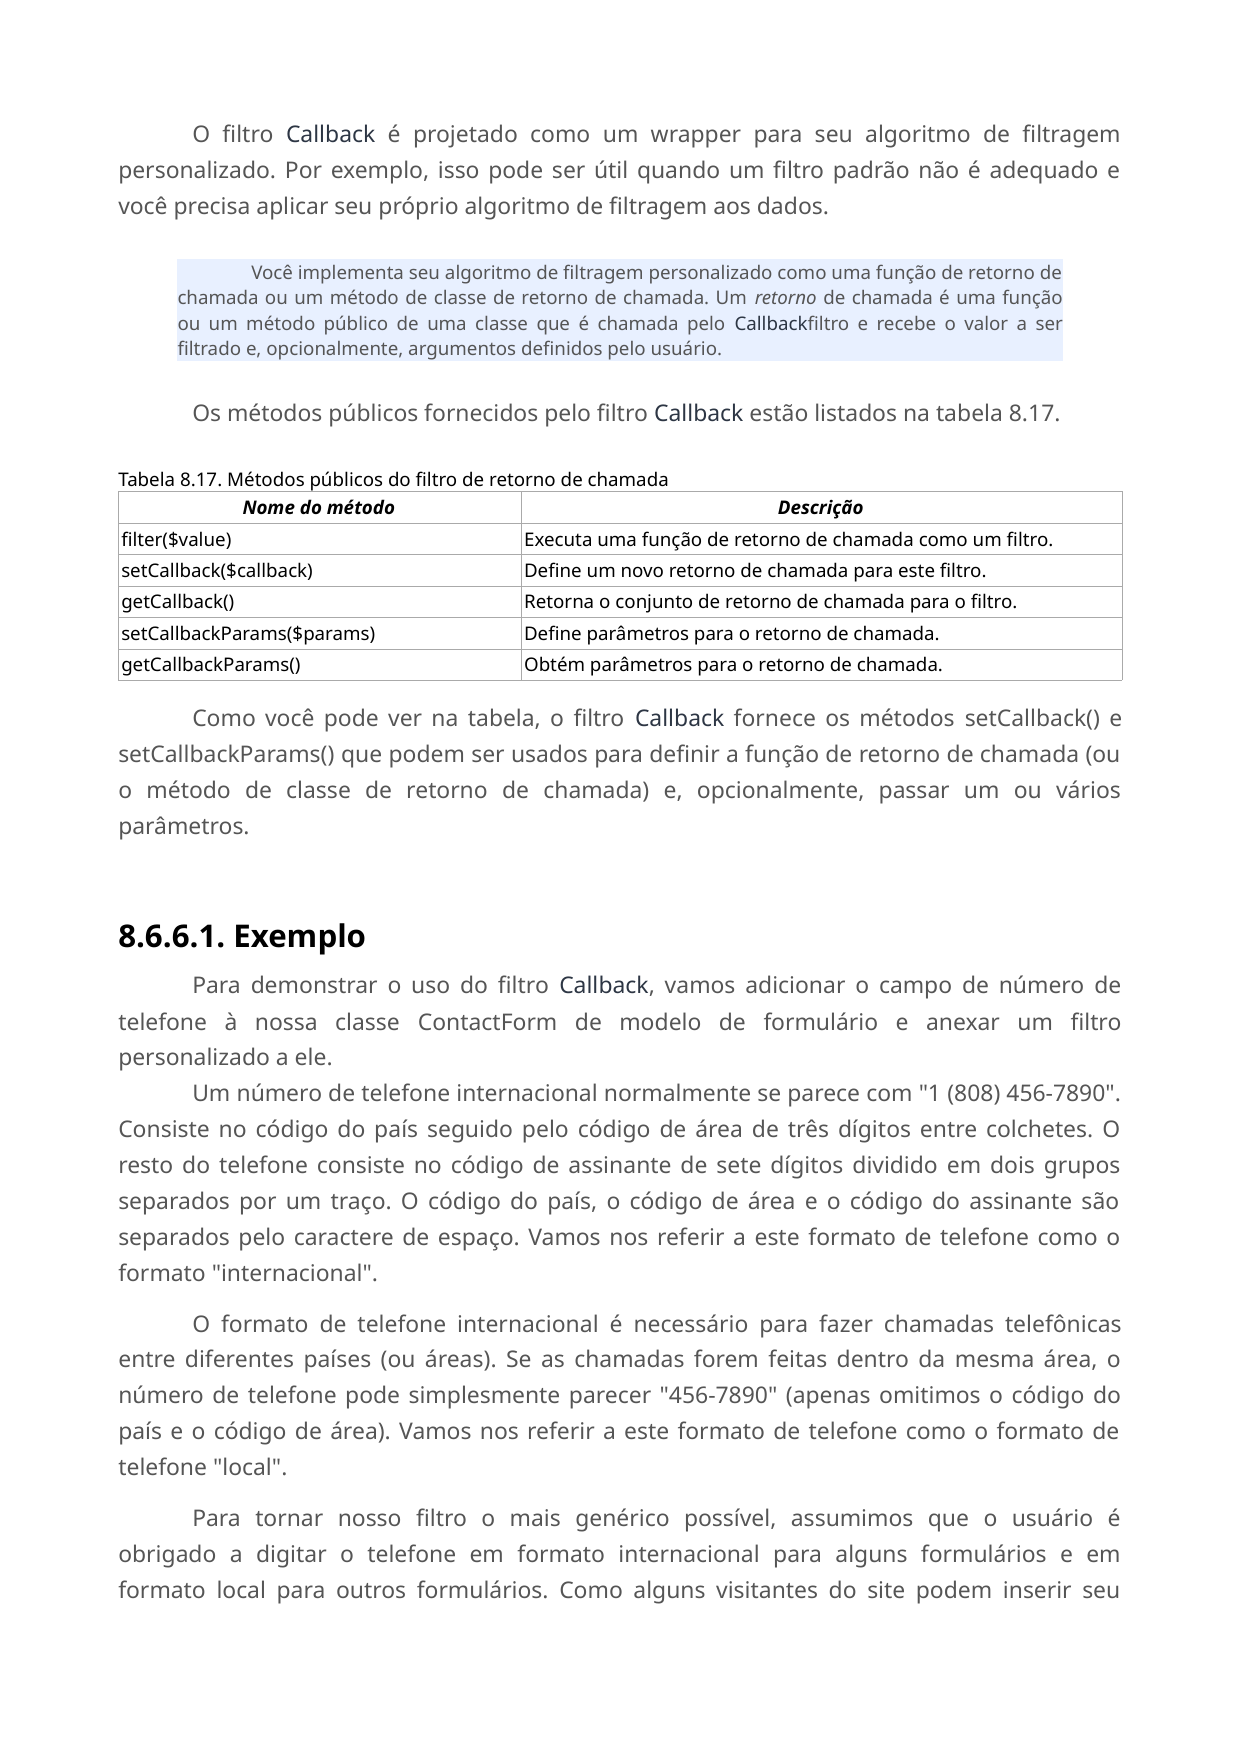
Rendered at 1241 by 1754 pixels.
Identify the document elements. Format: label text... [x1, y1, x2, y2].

text Você implementa seu algoritmo de filtragem personalizado como uma função de retorno de chamada ou um método de classe de retorno de chamada. Um retorno de chamada é uma função ou um método público de uma classe que é chamada pelo Callbackfiltro e recebe o valor a ser filtrado e, opcionalmente, argumentos definidos pelo usuário. [177, 259, 1063, 361]
text Para demonstrar o uso do filtro Callback, vamos adicionar o campo de número de telefone à nossa classe ContactForm de modelo de formulário e anexar um filtro personalizado a ele. [118, 969, 1122, 1073]
subtitle 8.6.6.1. Exemplo [118, 914, 1122, 957]
table_cell setCallbackParams($params) [119, 618, 521, 649]
text Os métodos públicos fornecidos pelo filtro Callback estão listados na tabela 8.17. [118, 397, 1122, 428]
table_cell getCallbackParams() [119, 650, 521, 680]
table_cell Retorna o conjunto de retorno de chamada para o filtro. [522, 587, 1122, 617]
table_cell Define um novo retorno de chamada para este filtro. [522, 555, 1122, 586]
table_header Descrição [522, 492, 1122, 523]
table_cell Define parâmetros para o retorno de chamada. [522, 618, 1122, 649]
text Tabela 8.17. Métodos públicos do filtro de retorno de chamada [118, 466, 1122, 491]
table_cell Obtém parâmetros para o retorno de chamada. [522, 650, 1122, 680]
text Para tornar nosso filtro o mais genérico possível, assumimos que o usuário é obrigado a digitar o telefone em formato internacional para alguns formulários e em formato local para outros formulários. Como alguns visitantes do site podem inserir seu [118, 1502, 1122, 1605]
table_cell setCallback($callback) [119, 555, 521, 586]
text O filtro Callback é projetado como um wrapper para seu algoritmo de filtragem personalizado. Por exemplo, isso pode ser útil quando um filtro padrão não é adequado e você precisa aplicar seu próprio algoritmo de filtragem aos dados. [118, 118, 1122, 221]
table_header Nome do método [119, 492, 521, 523]
table_cell getCallback() [119, 587, 521, 617]
text Um número de telefone internacional normalmente se parece com "1 (808) 456-7890". Consiste no código do país seguido pelo código de área de três dígitos entre colchetes. O resto do telefone consiste no código de assinante de sete dígitos dividido em dois grupos separados por um traço. O código do país, o código de área e o código do assinante são separados pelo caractere de espaço. Vamos nos referir a este formato de telefone como o formato "internacional". [118, 1077, 1122, 1288]
table_cell Executa uma função de retorno de chamada como um filtro. [522, 524, 1122, 554]
text O formato de telefone internacional é necessário para fazer chamadas telefônicas entre diferentes países (ou áreas). Se as chamadas forem feitas dentro da mesma área, o número de telefone pode simplesmente parecer "456-7890" (apenas omitimos o código do país e o código de área). Vamos nos referir a este formato de telefone como o formato de telefone "local". [118, 1307, 1122, 1482]
text Como você pode ver na tabela, o filtro Callback fornece os métodos setCallback() e setCallbackParams() que podem ser usados para definir a função de retorno de chamada (ou o método de classe de retorno de chamada) e, opcionalmente, passar um ou vários parâmetros. [118, 702, 1122, 841]
table_cell filter($value) [119, 524, 521, 554]
